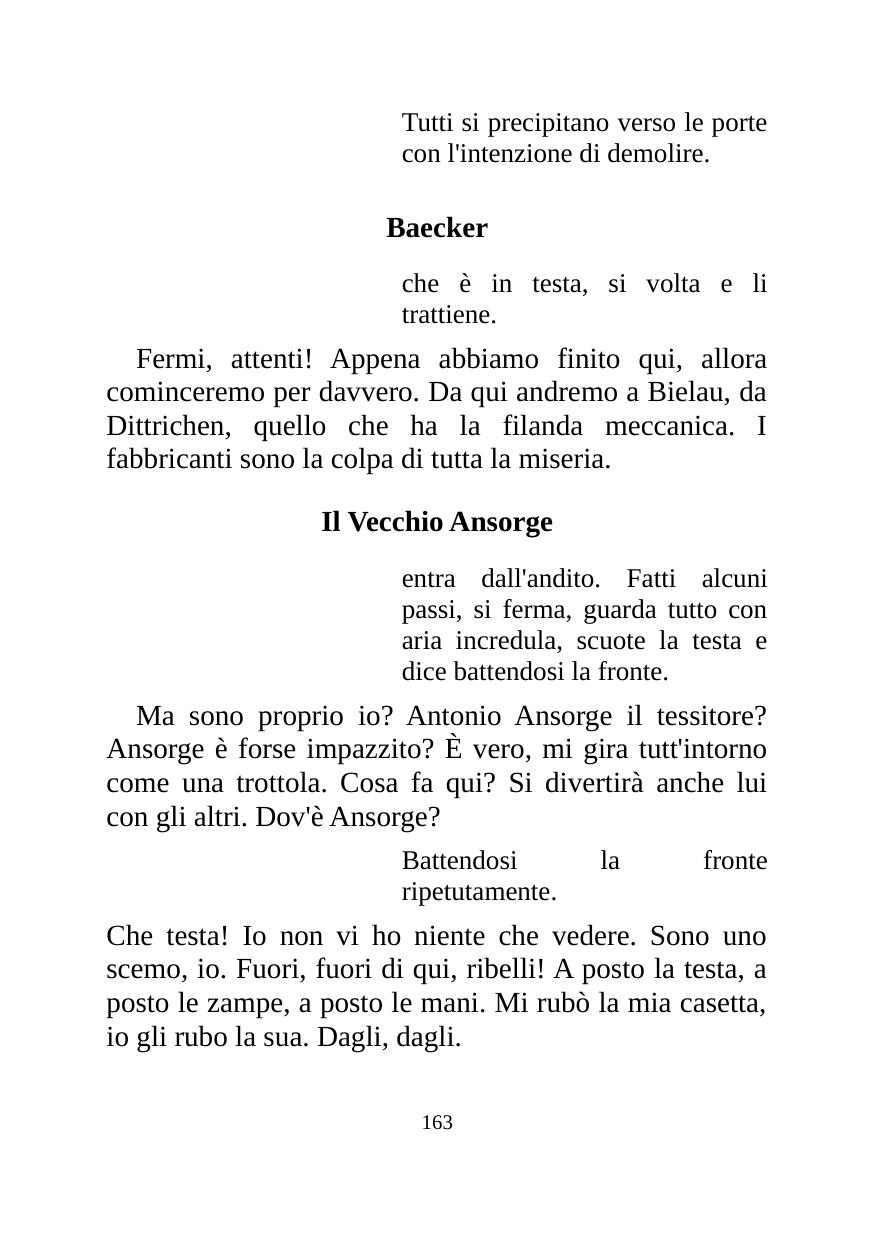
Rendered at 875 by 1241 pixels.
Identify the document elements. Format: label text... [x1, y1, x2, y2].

text Battendosi la fronte ripetutamente. [402, 844, 768, 906]
text che è in testa, si volta e li trattiene. [402, 267, 768, 329]
text entra dall'andito. Fatti alcuni passi, si ferma, guarda tutto con aria incredula, scuote la testa e dice battendosi la fronte. [402, 562, 768, 686]
text Fermi, attenti! Appena abbiamo finito qui, allora cominceremo per davvero. Da qui andremo a Bielau, da Dittrichen, quello che ha la filanda meccanica. I fabbricanti sono la colpa di tutta la miseria. [106, 341, 768, 475]
text Che testa! Io non vi ho niente che vedere. Sono uno scemo, io. Fuori, fuori di qui, ribelli! A posto la testa, a posto le zampe, a posto le mani. Mi rubò la mia casetta, io gli rubo la sua. Dagli, dagli. [106, 918, 768, 1052]
text Tutti si precipitano verso le porte con l'intenzione di demolire. [402, 106, 768, 168]
text Ma sono proprio io? Antonio Ansorge il tessitore? Ansorge è forse impazzito? È vero, mi gira tutt'intorno come una trottola. Cosa fa qui? Si divertirà anche lui con gli altri. Dov'è Ansorge? [106, 698, 768, 832]
text Il Vecchio Ansorge [106, 504, 768, 538]
text Baecker [106, 210, 768, 243]
